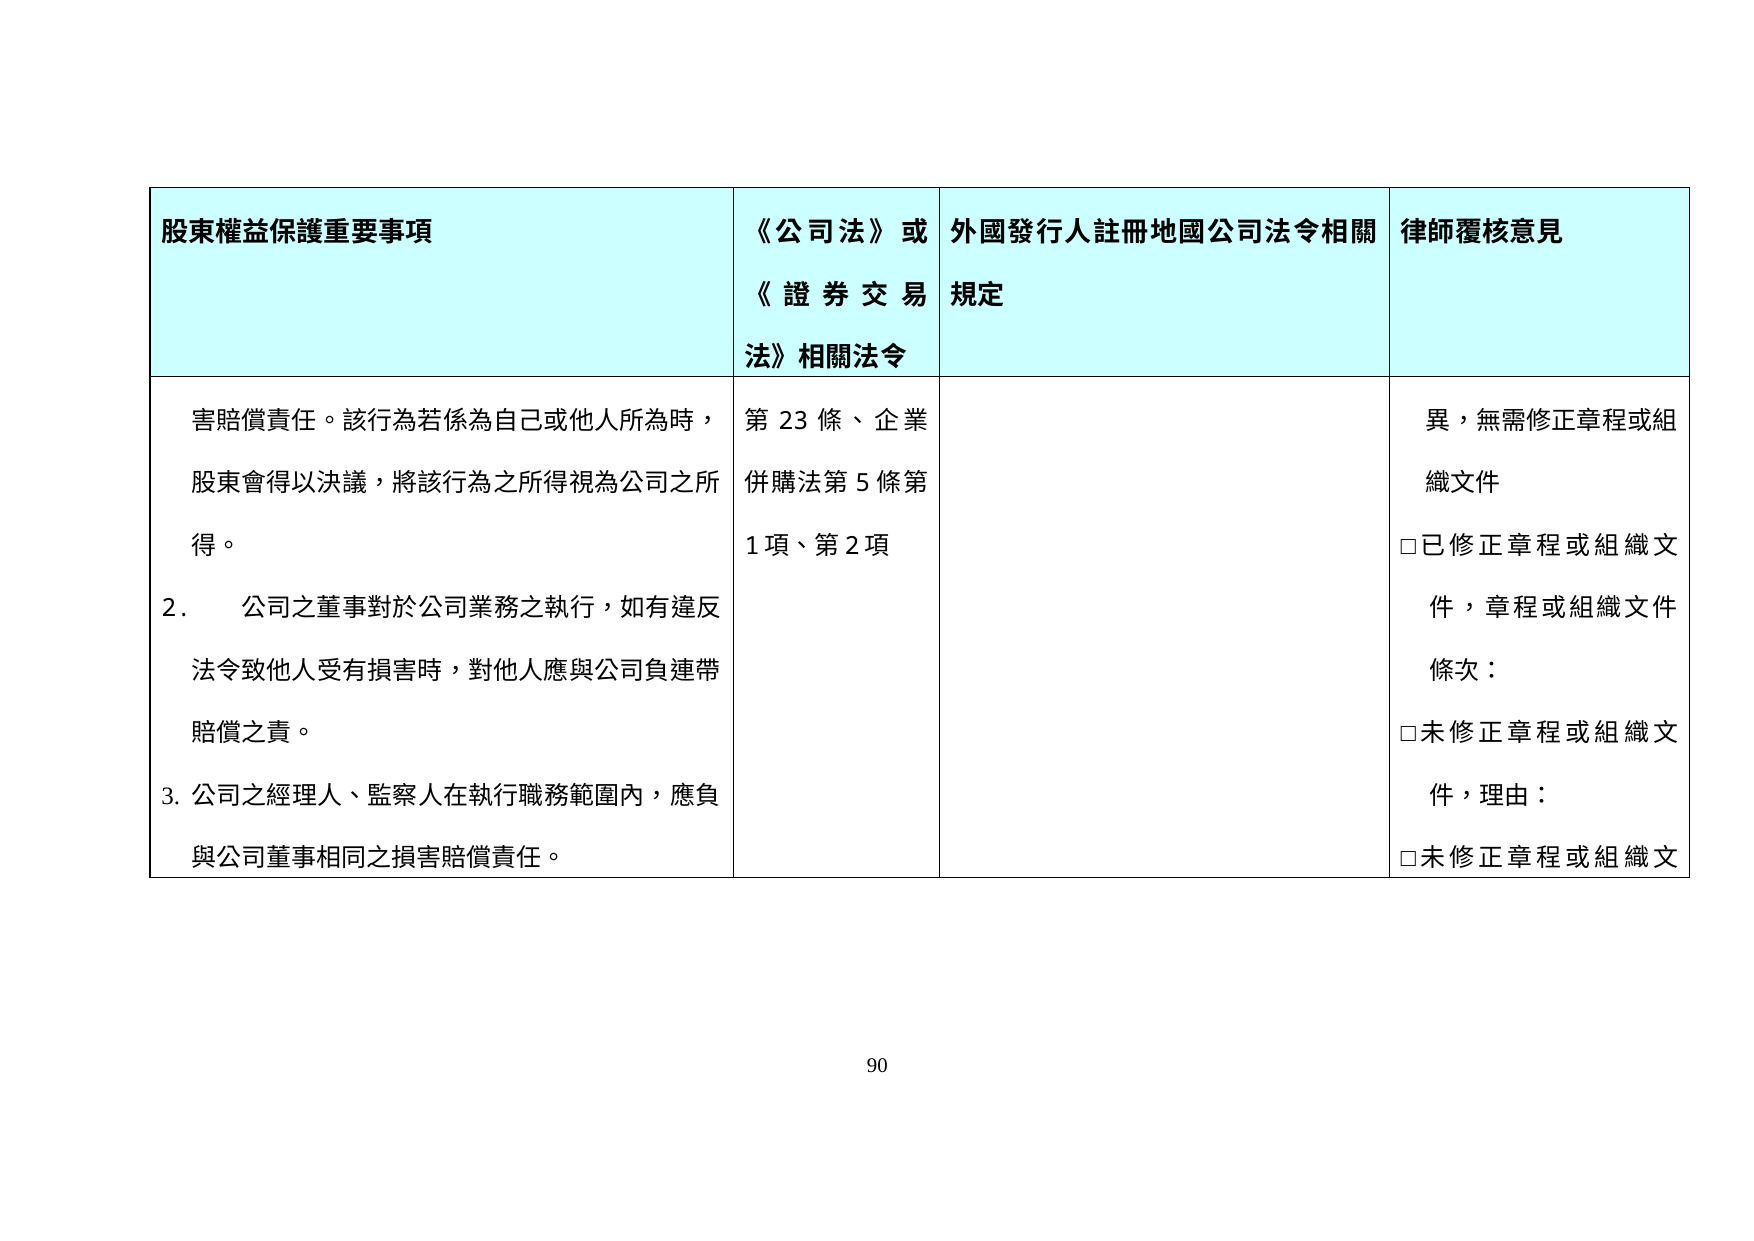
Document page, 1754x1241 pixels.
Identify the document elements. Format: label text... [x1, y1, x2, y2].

table_cell [940, 377, 1389, 877]
table_header 股東權益保護重要事項 [151, 188, 733, 376]
table_cell 害賠償責任。該行為若係為自己或他人所為時，股東會得以決議，將該行為之所得視為公司之所得。 公司之董事對於公司業務之執行，如有違反法令致他人受有損害時，對他人應與公司負連帶賠償之責。 公司之經理人、監察人在執行職務範圍內，應負與公司董事相同之損害賠償責任。 [151, 377, 733, 877]
table_header 《公司法》或《證券交易法》相關法令 [734, 188, 939, 376]
table_cell 異，無需修正章程或組織文件 □已修正章程或組織文件，章程或組織文件條次： □未修正章程或組織文件，理由： □未修正章程或組織文 [1390, 377, 1689, 877]
table_header 外國發行人註冊地國公司法令相關規定 [940, 188, 1389, 376]
table_header 律師覆核意見 [1390, 188, 1689, 376]
table_cell 第23條、企業併購法第5條第1項、第2項 [734, 377, 939, 877]
